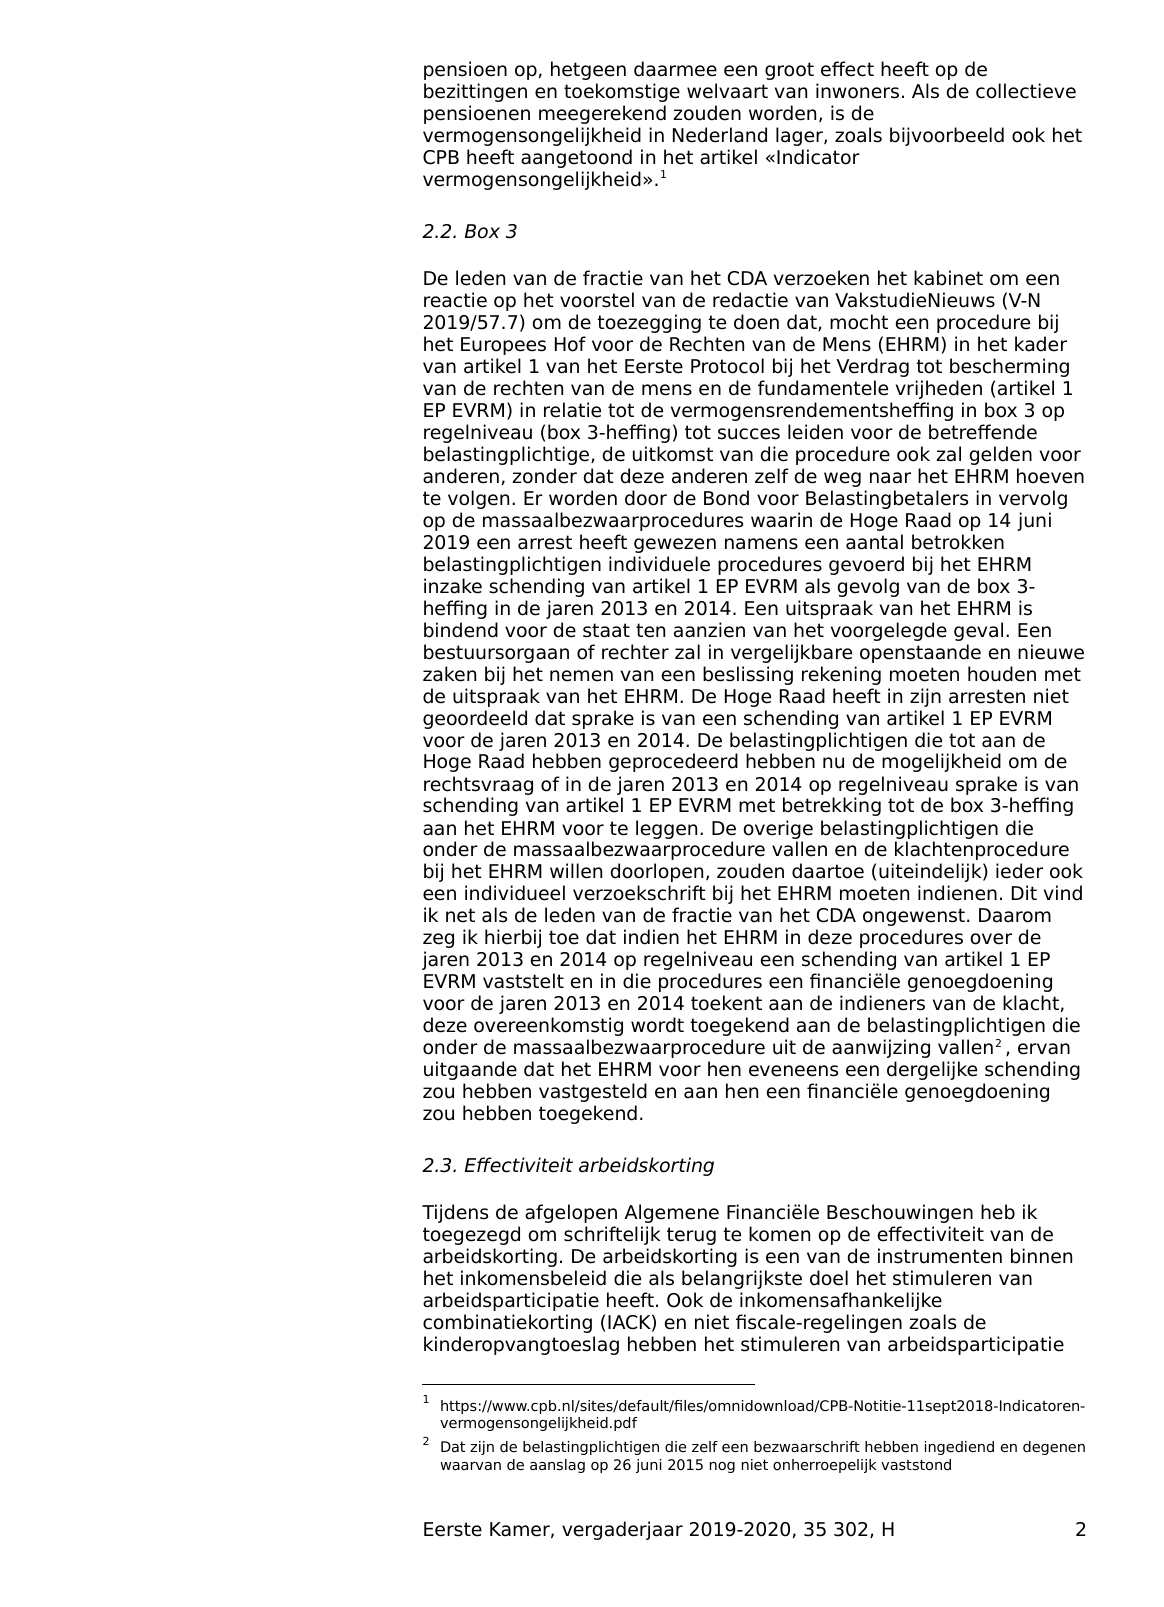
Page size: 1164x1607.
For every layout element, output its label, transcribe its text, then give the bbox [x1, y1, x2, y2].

subtitle 2.3. Effectiviteit arbeidskorting [422, 1155, 1087, 1177]
text Tijdens de afgelopen Algemene Financiële Beschouwingen heb ik toegezegd om schriftelijk terug te komen op de effectiviteit van de arbeidskorting. De arbeidskorting is een van de instrumenten binnen het inkomensbeleid die als belangrijkste doel het stimuleren van arbeidsparticipatie heeft. Ook de inkomensafhankelijke combinatiekorting (IACK) en niet fiscale-regelingen zoals de kinderopvangtoeslag hebben het stimuleren van arbeidsparticipatie [422, 1202, 1087, 1356]
text Dat zijn de belastingplichtigen die zelf een bezwaarschrift hebben ingediend en degenen waarvan de aanslag op 26 juni 2015 nog niet onherroepelijk vaststond [422, 1435, 1087, 1474]
text De leden van de fractie van het CDA verzoeken het kabinet om een reactie op het voorstel van de redactie van VakstudieNieuws (V-N 2019/57.7) om de toezegging te doen dat, mocht een procedure bij het Europees Hof voor de Rechten van de Mens (EHRM) in het kader van artikel 1 van het Eerste Protocol bij het Verdrag tot bescherming van de rechten van de mens en de fundamentele vrijheden (artikel 1 EP EVRM) in relatie tot de vermogensrendementsheffing in box 3 op regelniveau (box 3-heffing) tot succes leiden voor de betreffende belastingplichtige, de uitkomst van die procedure ook zal gelden voor anderen, zonder dat deze anderen zelf de weg naar het EHRM hoeven te volgen. Er worden door de Bond voor Belastingbetalers in vervolg op de massaalbezwaarprocedures waarin de Hoge Raad op 14 juni 2019 een arrest heeft gewezen namens een aantal betrokken belastingplichtigen individuele procedures gevoerd bij het EHRM inzake schending van artikel 1 EP EVRM als gevolg van de box 3-heffing in de jaren 2013 en 2014. Een uitspraak van het EHRM is bindend voor de staat ten aanzien van het voorgelegde geval. Een bestuursorgaan of rechter zal in vergelijkbare openstaande en nieuwe zaken bij het nemen van een beslissing rekening moeten houden met de uitspraak van het EHRM. De Hoge Raad heeft in zijn arresten niet geoordeeld dat sprake is van een schending van artikel 1 EP EVRM voor de jaren 2013 en 2014. De belastingplichtigen die tot aan de Hoge Raad hebben geprocedeerd hebben nu de mogelijkheid om de rechtsvraag of in de jaren 2013 en 2014 op regelniveau sprake is van schending van artikel 1 EP EVRM met betrekking tot de box 3-heffing aan het EHRM voor te leggen. De overige belastingplichtigen die onder de massaalbezwaarprocedure vallen en de klachtenprocedure bij het EHRM willen doorlopen, zouden daartoe (uiteindelijk) ieder ook een individueel verzoekschrift bij het EHRM moeten indienen. Dit vind ik net als de leden van de fractie van het CDA ongewenst. Daarom zeg ik hierbij toe dat indien het EHRM in deze procedures over de jaren 2013 en 2014 op regelniveau een schending van artikel 1 EP EVRM vaststelt en in die procedures een financiële genoegdoening voor de jaren 2013 en 2014 toekent aan de indieners van de klacht, deze overeenkomstig wordt toegekend aan de belastingplichtigen die onder de massaalbezwaarprocedure uit de aanwijzing vallen, ervan uitgaande dat het EHRM voor hen eveneens een dergelijke schending zou hebben vastgesteld en aan hen een financiële genoegdoening zou hebben toegekend. [422, 268, 1087, 1125]
text pensioen op, hetgeen daarmee een groot effect heeft op de bezittingen en toekomstige welvaart van inwoners. Als de collectieve pensioenen meegerekend zouden worden, is de vermogensongelijkheid in Nederland lager, zoals bijvoorbeeld ook het CPB heeft aangetoond in het artikel «Indicator vermogensongelijkheid». [422, 59, 1087, 191]
subtitle 2.2. Box 3 [422, 221, 1087, 243]
text https://www.cpb.nl/sites/default/files/omnidownload/CPB-Notitie-11sept2018-Indicatoren-vermogensongelijkheid.pdf [422, 1393, 1087, 1432]
